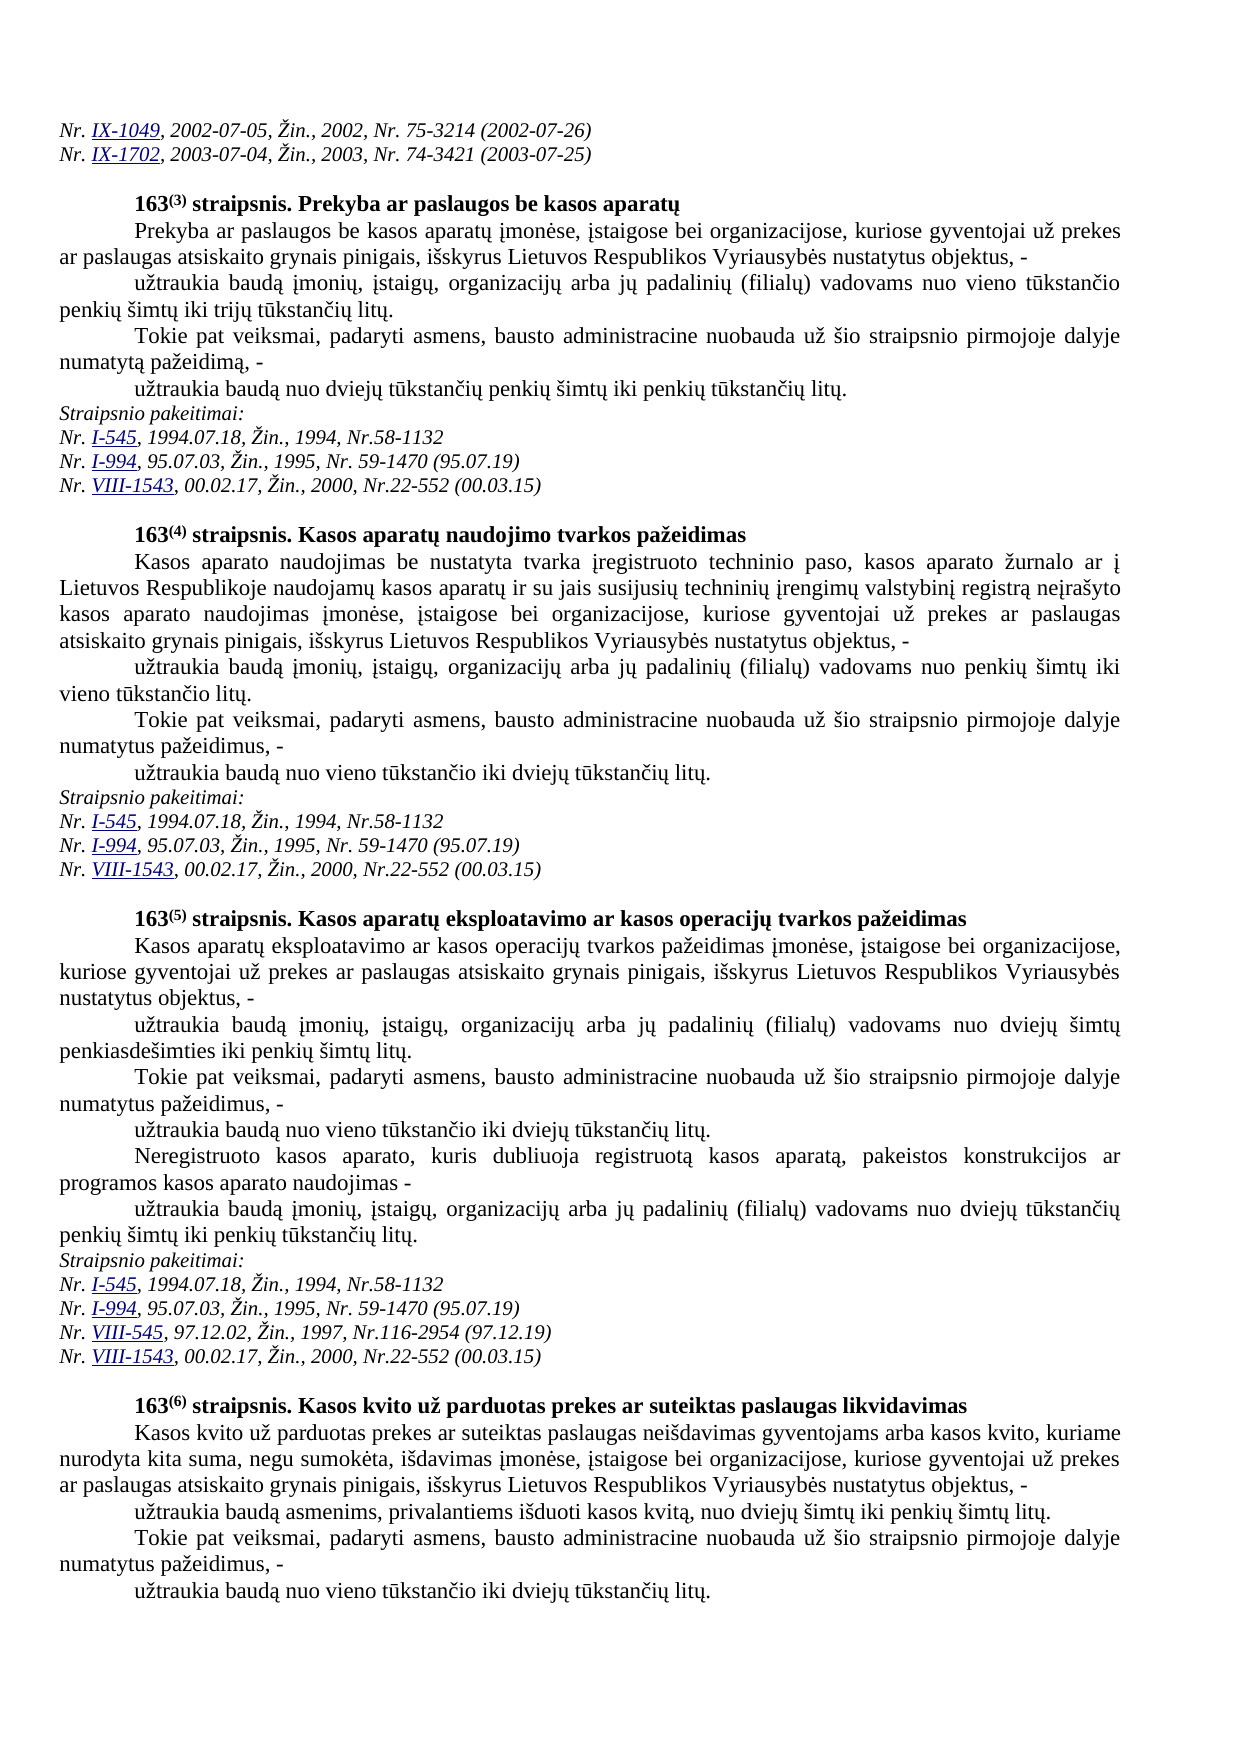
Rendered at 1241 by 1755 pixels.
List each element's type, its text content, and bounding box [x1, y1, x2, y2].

text Straipsnio pakeitimai: [59, 401, 1122, 425]
text užtraukia baudą įmonių, įstaigų, organizacijų arba jų padalinių (filialų) vadovams nuo dviejų šimtų penkiasdešimties iki penkių šimtų litų. [59, 1011, 1122, 1063]
text Prekyba ar paslaugos be kasos aparatų įmonėse, įstaigose bei organizacijose, kuriose gyventojai už prekes ar paslaugas atsiskaito grynais pinigais, išskyrus Lietuvos Respublikos Vyriausybės nustatytus objektus, - [59, 217, 1122, 269]
text 163(4) straipsnis. Kasos aparatų naudojimo tvarkos pažeidimas [59, 521, 1122, 548]
text Nr. I-994, 95.07.03, Žin., 1995, Nr. 59-1470 (95.07.19) [59, 833, 1122, 857]
text Nr. I-545, 1994.07.18, Žin., 1994, Nr.58-1132 [59, 809, 1122, 833]
text užtraukia baudą nuo vieno tūkstančio iki dviejų tūkstančių litų. [59, 759, 1122, 785]
text Tokie pat veiksmai, padaryti asmens, bausto administracine nuobauda už šio straipsnio pirmojoje dalyje numatytus pažeidimus, - [59, 706, 1122, 759]
text Tokie pat veiksmai, padaryti asmens, bausto administracine nuobauda už šio straipsnio pirmojoje dalyje numatytą pažeidimą, - [59, 322, 1122, 375]
text Kasos kvito už parduotas prekes ar suteiktas paslaugas neišdavimas gyventojams arba kasos kvito, kuriame nurodyta kita suma, negu sumokėta, išdavimas įmonėse, įstaigose bei organizacijose, kuriose gyventojai už prekes ar paslaugas atsiskaito grynais pinigais, išskyrus Lietuvos Respublikos Vyriausybės nustatytus objektus, - [59, 1419, 1122, 1498]
text užtraukia baudą nuo vieno tūkstančio iki dviejų tūkstančių litų. [59, 1577, 1122, 1603]
text Kasos aparatų eksploatavimo ar kasos operacijų tvarkos pažeidimas įmonėse, įstaigose bei organizacijose, kuriose gyventojai už prekes ar paslaugas atsiskaito grynais pinigais, išskyrus Lietuvos Respublikos Vyriausybės nustatytus objektus, - [59, 932, 1122, 1011]
text Tokie pat veiksmai, padaryti asmens, bausto administracine nuobauda už šio straipsnio pirmojoje dalyje numatytus pažeidimus, - [59, 1524, 1122, 1577]
text Nr. VIII-1543, 00.02.17, Žin., 2000, Nr.22-552 (00.03.15) [59, 1344, 1122, 1368]
text užtraukia baudą asmenims, privalantiems išduoti kasos kvitą, nuo dviejų šimtų iki penkių šimtų litų. [59, 1498, 1122, 1524]
text 163(5) straipsnis. Kasos aparatų eksploatavimo ar kasos operacijų tvarkos pažeidimas [59, 905, 1122, 932]
text Nr. VIII-1543, 00.02.17, Žin., 2000, Nr.22-552 (00.03.15) [59, 857, 1122, 881]
text užtraukia baudą nuo vieno tūkstančio iki dviejų tūkstančių litų. [59, 1116, 1122, 1142]
text Nr. I-545, 1994.07.18, Žin., 1994, Nr.58-1132 [59, 1272, 1122, 1296]
text Nr. IX-1049, 2002-07-05, Žin., 2002, Nr. 75-3214 (2002-07-26) [59, 118, 1122, 142]
text Neregistruoto kasos aparato, kuris dubliuoja registruotą kasos aparatą, pakeistos konstrukcijos ar programos kasos aparato naudojimas - [59, 1142, 1122, 1195]
text Nr. I-994, 95.07.03, Žin., 1995, Nr. 59-1470 (95.07.19) [59, 449, 1122, 473]
text Nr. I-545, 1994.07.18, Žin., 1994, Nr.58-1132 [59, 425, 1122, 449]
text Nr. I-994, 95.07.03, Žin., 1995, Nr. 59-1470 (95.07.19) [59, 1296, 1122, 1320]
text Nr. IX-1702, 2003-07-04, Žin., 2003, Nr. 74-3421 (2003-07-25) [59, 142, 1122, 166]
text 163(3) straipsnis. Prekyba ar paslaugos be kasos aparatų [59, 190, 1122, 217]
text Tokie pat veiksmai, padaryti asmens, bausto administracine nuobauda už šio straipsnio pirmojoje dalyje numatytus pažeidimus, - [59, 1063, 1122, 1116]
text užtraukia baudą įmonių, įstaigų, organizacijų arba jų padalinių (filialų) vadovams nuo penkių šimtų iki vieno tūkstančio litų. [59, 653, 1122, 706]
text Nr. VIII-1543, 00.02.17, Žin., 2000, Nr.22-552 (00.03.15) [59, 473, 1122, 497]
text užtraukia baudą įmonių, įstaigų, organizacijų arba jų padalinių (filialų) vadovams nuo dviejų tūkstančių penkių šimtų iki penkių tūkstančių litų. [59, 1195, 1122, 1248]
text Straipsnio pakeitimai: [59, 1248, 1122, 1272]
text Straipsnio pakeitimai: [59, 785, 1122, 809]
text Kasos aparato naudojimas be nustatyta tvarka įregistruoto techninio paso, kasos aparato žurnalo ar į Lietuvos Respublikoje naudojamų kasos aparatų ir su jais susijusių techninių įrengimų valstybinį registrą neįrašyto kasos aparato naudojimas įmonėse, įstaigose bei organizacijose, kuriose gyventojai už prekes ar paslaugas atsiskaito grynais pinigais, išskyrus Lietuvos Respublikos Vyriausybės nustatytus objektus, - [59, 548, 1122, 653]
text Nr. VIII-545, 97.12.02, Žin., 1997, Nr.116-2954 (97.12.19) [59, 1320, 1122, 1344]
text užtraukia baudą nuo dviejų tūkstančių penkių šimtų iki penkių tūkstančių litų. [59, 375, 1122, 401]
text 163(6) straipsnis. Kasos kvito už parduotas prekes ar suteiktas paslaugas likvidavimas [59, 1392, 1122, 1419]
text užtraukia baudą įmonių, įstaigų, organizacijų arba jų padalinių (filialų) vadovams nuo vieno tūkstančio penkių šimtų iki trijų tūkstančių litų. [59, 269, 1122, 322]
